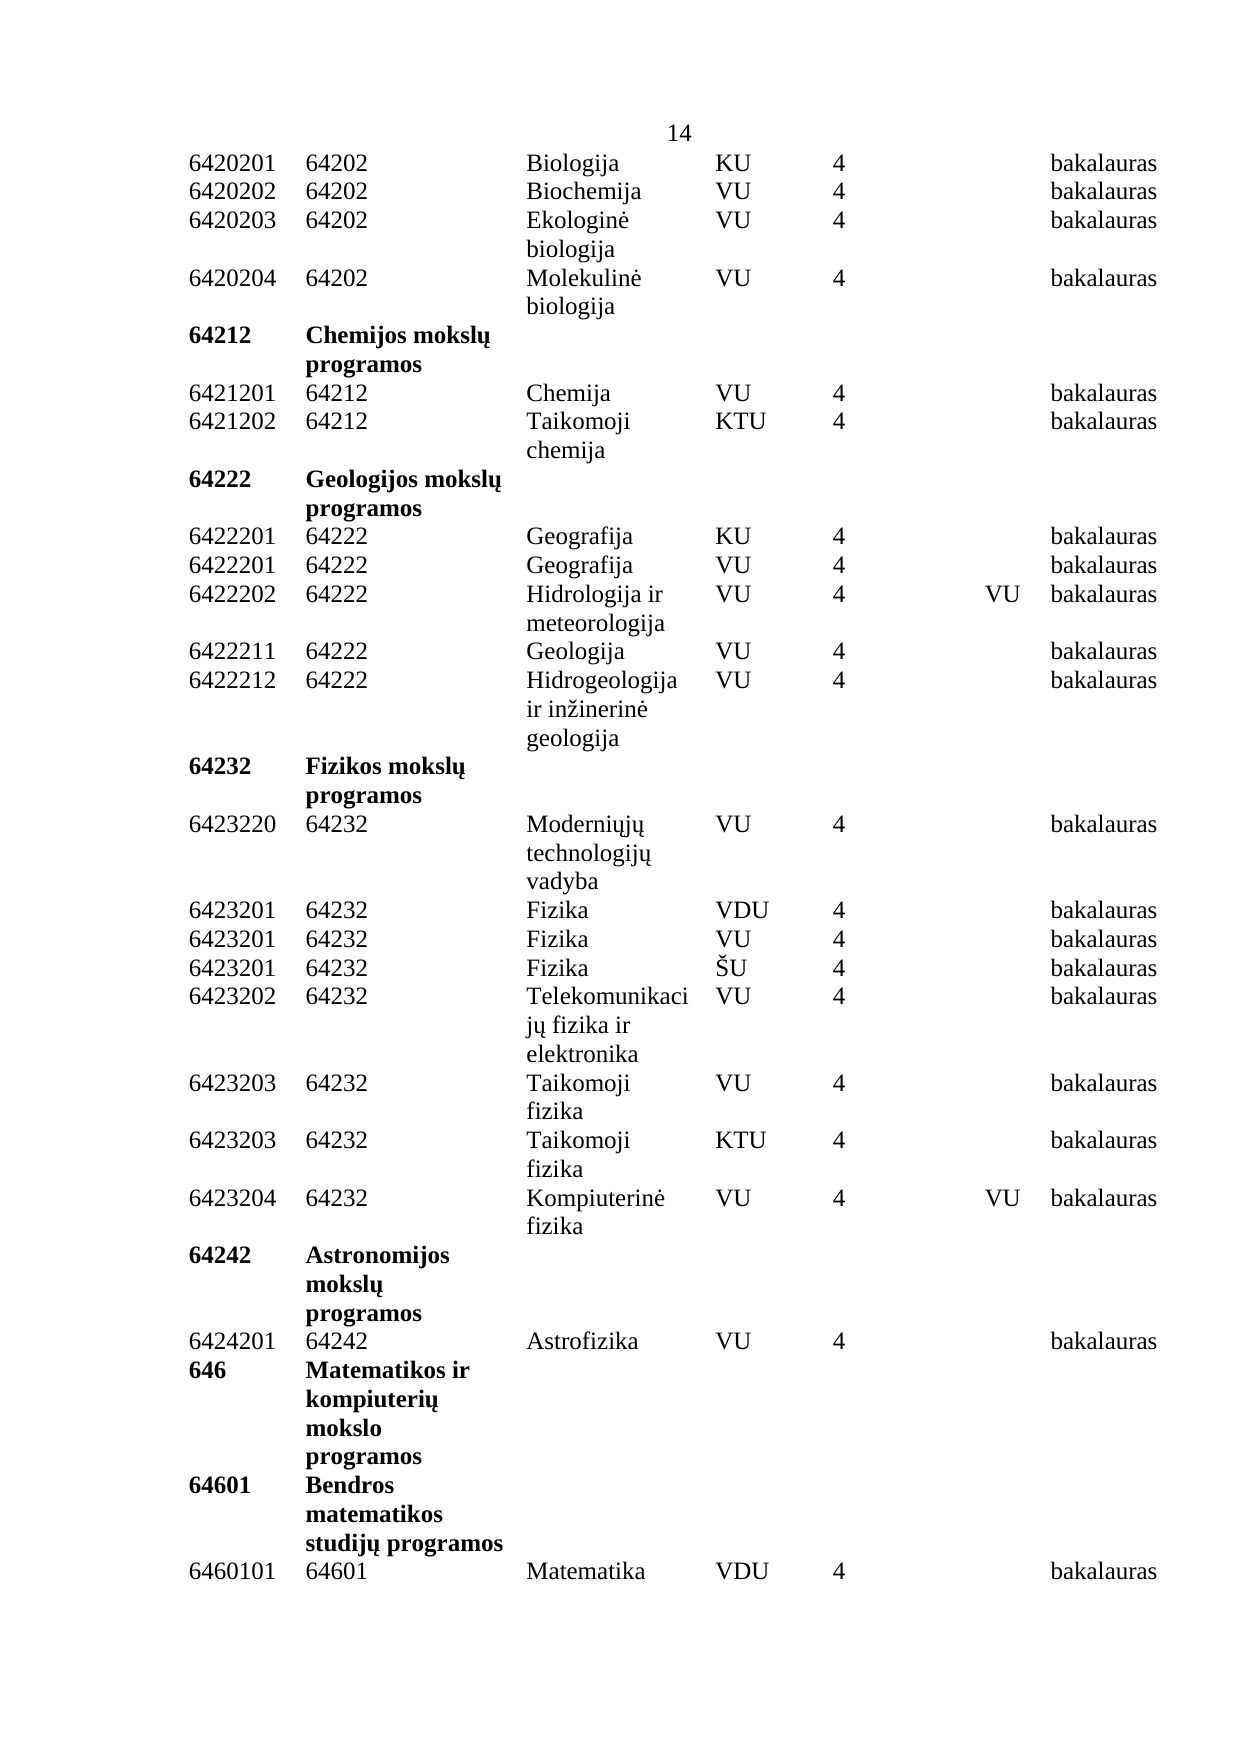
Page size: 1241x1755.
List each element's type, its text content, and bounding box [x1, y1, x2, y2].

table_cell [902, 406, 973, 464]
table_cell [1202, 953, 1207, 981]
table_cell [1197, 751, 1202, 809]
table_cell Fizika [515, 924, 704, 953]
table_cell [902, 665, 973, 751]
table_cell 64212 [294, 378, 515, 406]
table_cell 4 [821, 1068, 902, 1125]
table_cell [1202, 205, 1207, 263]
table_cell [902, 953, 973, 981]
table_cell [704, 464, 821, 521]
table_cell bakalauras [1039, 1326, 1197, 1355]
table_cell VDU [704, 1556, 821, 1585]
table_cell [902, 751, 973, 809]
table_cell [1039, 1355, 1197, 1470]
table_cell [1202, 981, 1207, 1068]
table_cell Geologijos mokslų programos [294, 464, 515, 521]
table_cell [902, 550, 973, 579]
table_cell KTU [704, 406, 821, 464]
table_cell 64222 [177, 464, 294, 521]
table_cell 646 [177, 1355, 294, 1470]
table_cell VU [704, 665, 821, 751]
table_cell VU [704, 378, 821, 406]
table_cell bakalauras [1039, 924, 1197, 953]
table_cell [1202, 1326, 1207, 1355]
table_cell 64232 [294, 924, 515, 953]
table_cell Bendros matematikos studijų programos [294, 1470, 515, 1556]
table_cell 64222 [294, 665, 515, 751]
table_cell 6423201 [177, 953, 294, 981]
table_cell [902, 981, 973, 1068]
table_cell 64222 [294, 521, 515, 550]
table_cell [902, 378, 973, 406]
table_cell [973, 1125, 1039, 1183]
table_cell [973, 1240, 1039, 1326]
table_cell Matematikos ir kompiuterių mokslo programos [294, 1355, 515, 1470]
table_cell [515, 751, 704, 809]
table_cell [1202, 550, 1207, 579]
table_cell [902, 263, 973, 320]
table_cell 4 [821, 263, 902, 320]
table_cell [902, 1326, 973, 1355]
table_cell [902, 579, 973, 636]
table_cell [973, 953, 1039, 981]
table_cell Taikomoji fizika [515, 1125, 704, 1183]
table_cell VU [704, 1326, 821, 1355]
table_cell 64232 [294, 895, 515, 924]
table_cell bakalauras [1039, 406, 1197, 464]
table_cell [902, 148, 973, 176]
table_cell [902, 464, 973, 521]
table_cell [973, 464, 1039, 521]
table_cell 64601 [177, 1470, 294, 1556]
table_cell [902, 636, 973, 665]
table_cell [1197, 924, 1202, 953]
table_cell [1202, 1355, 1207, 1470]
table_cell 64202 [294, 148, 515, 176]
table_cell 4 [821, 953, 902, 981]
table_cell [1197, 1326, 1202, 1355]
table_cell [1197, 521, 1202, 550]
table_cell 64212 [177, 320, 294, 378]
table_cell 4 [821, 665, 902, 751]
table_cell VU [704, 579, 821, 636]
table_cell [973, 1556, 1039, 1585]
table_cell [902, 895, 973, 924]
table_cell 6423201 [177, 924, 294, 953]
table_cell bakalauras [1039, 981, 1197, 1068]
table_cell 6421202 [177, 406, 294, 464]
table_cell bakalauras [1039, 378, 1197, 406]
table_cell Ekologinė biologija [515, 205, 704, 263]
table_cell [1197, 1125, 1202, 1183]
table_cell [973, 809, 1039, 895]
table_cell [973, 550, 1039, 579]
table_cell [902, 320, 973, 378]
table_cell [973, 148, 1039, 176]
table_cell [515, 1470, 704, 1556]
table_cell [1202, 665, 1207, 751]
table_cell 6423201 [177, 895, 294, 924]
table_cell [973, 378, 1039, 406]
table_cell 64232 [294, 1068, 515, 1125]
table_cell [1197, 636, 1202, 665]
table_cell 64232 [294, 1125, 515, 1183]
table_cell 4 [821, 895, 902, 924]
table_cell [1197, 263, 1202, 320]
table_cell Geologija [515, 636, 704, 665]
table_cell 6460101 [177, 1556, 294, 1585]
table_cell 64242 [294, 1326, 515, 1355]
table_cell [1197, 1470, 1202, 1556]
table_cell [902, 1125, 973, 1183]
table_cell bakalauras [1039, 1125, 1197, 1183]
table_cell VU [704, 1068, 821, 1125]
table_cell [1197, 665, 1202, 751]
table_cell [1197, 1068, 1202, 1125]
table_cell [704, 320, 821, 378]
table_cell Astronomijos mokslų programos [294, 1240, 515, 1326]
table_cell bakalauras [1039, 550, 1197, 579]
table_cell [973, 521, 1039, 550]
table_cell Fizika [515, 953, 704, 981]
table_cell [902, 924, 973, 953]
table_cell VU [973, 579, 1039, 636]
table_cell bakalauras [1039, 809, 1197, 895]
table_cell [1202, 924, 1207, 953]
table_cell [973, 751, 1039, 809]
table_cell 4 [821, 579, 902, 636]
table_cell 4 [821, 378, 902, 406]
table_cell [1039, 1470, 1197, 1556]
table_cell 6423204 [177, 1183, 294, 1240]
table_cell 6422201 [177, 550, 294, 579]
table_cell bakalauras [1039, 263, 1197, 320]
table_cell VU [704, 205, 821, 263]
table_cell [704, 1470, 821, 1556]
table_cell bakalauras [1039, 1556, 1197, 1585]
table_cell [1197, 895, 1202, 924]
table_cell bakalauras [1039, 1068, 1197, 1125]
table_cell [821, 751, 902, 809]
table_cell Fizikos mokslų programos [294, 751, 515, 809]
table_cell [1202, 895, 1207, 924]
table_cell Chemija [515, 378, 704, 406]
table_cell [1202, 751, 1207, 809]
table_cell Geografija [515, 550, 704, 579]
table_cell 6420202 [177, 176, 294, 205]
table_cell [515, 320, 704, 378]
table_cell 64202 [294, 176, 515, 205]
table_cell [1202, 1240, 1207, 1326]
table_cell VU [704, 924, 821, 953]
table_cell [1197, 981, 1202, 1068]
table_cell bakalauras [1039, 953, 1197, 981]
table_cell KTU [704, 1125, 821, 1183]
table_cell VU [704, 636, 821, 665]
table_cell Taikomoji fizika [515, 1068, 704, 1125]
table_cell [1197, 809, 1202, 895]
table_cell 64222 [294, 550, 515, 579]
table_cell [1202, 521, 1207, 550]
table_cell 6423203 [177, 1068, 294, 1125]
table_cell 4 [821, 176, 902, 205]
table_cell [1202, 1556, 1207, 1585]
table_cell [902, 1470, 973, 1556]
table_cell 6424201 [177, 1326, 294, 1355]
table_cell [1202, 636, 1207, 665]
table_cell bakalauras [1039, 665, 1197, 751]
table_cell 4 [821, 521, 902, 550]
table_cell VU [704, 981, 821, 1068]
table_cell [1197, 953, 1202, 981]
table_cell bakalauras [1039, 1183, 1197, 1240]
table_cell 64601 [294, 1556, 515, 1585]
table_cell [973, 406, 1039, 464]
table_cell 6423220 [177, 809, 294, 895]
table_cell [1202, 579, 1207, 636]
table_cell [1202, 1125, 1207, 1183]
table_cell bakalauras [1039, 205, 1197, 263]
table_cell [1202, 1068, 1207, 1125]
table_cell [902, 809, 973, 895]
table_cell 6423202 [177, 981, 294, 1068]
table_cell 6421201 [177, 378, 294, 406]
table_cell 64222 [294, 636, 515, 665]
table_cell ŠU [704, 953, 821, 981]
table_cell [973, 895, 1039, 924]
table_cell [973, 924, 1039, 953]
table_cell 64232 [294, 809, 515, 895]
table_cell [1202, 378, 1207, 406]
table_cell VDU [704, 895, 821, 924]
table_cell [902, 1556, 973, 1585]
table_cell [1202, 1470, 1207, 1556]
table_cell 64242 [177, 1240, 294, 1326]
table_cell bakalauras [1039, 176, 1197, 205]
table_cell VU [704, 176, 821, 205]
table_cell [1202, 148, 1207, 176]
table_cell 4 [821, 924, 902, 953]
table_cell [1197, 1556, 1202, 1585]
table_cell [973, 1326, 1039, 1355]
table_cell [902, 521, 973, 550]
table_cell 64202 [294, 205, 515, 263]
table_cell bakalauras [1039, 521, 1197, 550]
table_cell Kompiuterinė fizika [515, 1183, 704, 1240]
table_cell [1202, 320, 1207, 378]
table_cell [704, 751, 821, 809]
table_cell 6420203 [177, 205, 294, 263]
table_cell Telekomunikacijų fizika ir elektronika [515, 981, 704, 1068]
table_cell 64202 [294, 263, 515, 320]
table_cell [515, 1240, 704, 1326]
table_cell [1039, 751, 1197, 809]
table_cell Molekulinė biologija [515, 263, 704, 320]
table_cell 64222 [294, 579, 515, 636]
table_cell [1039, 320, 1197, 378]
table_cell [1202, 263, 1207, 320]
table_cell Hidrologija ir meteorologija [515, 579, 704, 636]
table_cell [973, 263, 1039, 320]
table_cell [1197, 406, 1202, 464]
table_cell [973, 1470, 1039, 1556]
table_cell [1197, 464, 1202, 521]
table_cell 6420204 [177, 263, 294, 320]
table_cell VU [973, 1183, 1039, 1240]
table_cell 6422201 [177, 521, 294, 550]
table_cell [973, 320, 1039, 378]
table_cell 64232 [294, 1183, 515, 1240]
table_cell 6422202 [177, 579, 294, 636]
table_cell Moderniųjų technologijų vadyba [515, 809, 704, 895]
table_cell [515, 1355, 704, 1470]
table_cell [973, 1355, 1039, 1470]
table_cell 64232 [294, 953, 515, 981]
table_cell [1197, 205, 1202, 263]
table_cell bakalauras [1039, 636, 1197, 665]
table_cell [1197, 1183, 1202, 1240]
table_cell [1202, 464, 1207, 521]
table_cell [821, 464, 902, 521]
table_cell [1197, 378, 1202, 406]
table_cell [973, 205, 1039, 263]
table_cell KU [704, 521, 821, 550]
table_cell VU [704, 550, 821, 579]
table_cell Chemijos mokslų programos [294, 320, 515, 378]
table_cell 4 [821, 550, 902, 579]
table_cell VU [704, 1183, 821, 1240]
table_cell [1039, 1240, 1197, 1326]
table_cell 64232 [177, 751, 294, 809]
table_cell [515, 464, 704, 521]
table_cell 6420201 [177, 148, 294, 176]
table_cell [704, 1240, 821, 1326]
table_cell 64232 [294, 981, 515, 1068]
table_cell 4 [821, 809, 902, 895]
table_cell [973, 665, 1039, 751]
table_cell 4 [821, 1183, 902, 1240]
table_cell [1197, 550, 1202, 579]
table_cell 4 [821, 406, 902, 464]
table_cell [902, 205, 973, 263]
table_cell [821, 320, 902, 378]
table_cell 6422212 [177, 665, 294, 751]
table_cell 64212 [294, 406, 515, 464]
table_cell Biochemija [515, 176, 704, 205]
table_cell [1202, 809, 1207, 895]
table_cell [902, 1183, 973, 1240]
table_cell Biologija [515, 148, 704, 176]
table_cell Hidrogeologija ir inžinerinė geologija [515, 665, 704, 751]
table_cell 6423203 [177, 1125, 294, 1183]
table_cell bakalauras [1039, 579, 1197, 636]
table_cell [821, 1470, 902, 1556]
table_cell 4 [821, 1326, 902, 1355]
table_cell [821, 1240, 902, 1326]
table_cell Geografija [515, 521, 704, 550]
table_cell [1202, 406, 1207, 464]
table_cell 4 [821, 205, 902, 263]
table_cell KU [704, 148, 821, 176]
table_cell [1202, 176, 1207, 205]
table_cell [973, 636, 1039, 665]
table_cell [1197, 148, 1202, 176]
table_cell [1039, 464, 1197, 521]
table_cell [704, 1355, 821, 1470]
table_cell [1197, 1240, 1202, 1326]
table_cell bakalauras [1039, 895, 1197, 924]
table_cell 6422211 [177, 636, 294, 665]
table_cell VU [704, 809, 821, 895]
table_cell [1197, 1355, 1202, 1470]
table_cell [1197, 579, 1202, 636]
table_cell 4 [821, 1556, 902, 1585]
table_cell [902, 1068, 973, 1125]
table_cell 4 [821, 148, 902, 176]
table_cell [902, 176, 973, 205]
table_cell [1197, 176, 1202, 205]
table_cell [902, 1355, 973, 1470]
table_cell bakalauras [1039, 148, 1197, 176]
table_cell 4 [821, 1125, 902, 1183]
table_cell [821, 1355, 902, 1470]
table_cell [973, 1068, 1039, 1125]
table_cell Taikomoji chemija [515, 406, 704, 464]
table_cell Fizika [515, 895, 704, 924]
table_cell [1202, 1183, 1207, 1240]
table_cell 4 [821, 636, 902, 665]
table_cell Astrofizika [515, 1326, 704, 1355]
table_cell 4 [821, 981, 902, 1068]
table_cell [973, 176, 1039, 205]
table_cell [902, 1240, 973, 1326]
table_cell [1197, 320, 1202, 378]
table_cell VU [704, 263, 821, 320]
table_cell Matematika [515, 1556, 704, 1585]
table_cell [973, 981, 1039, 1068]
